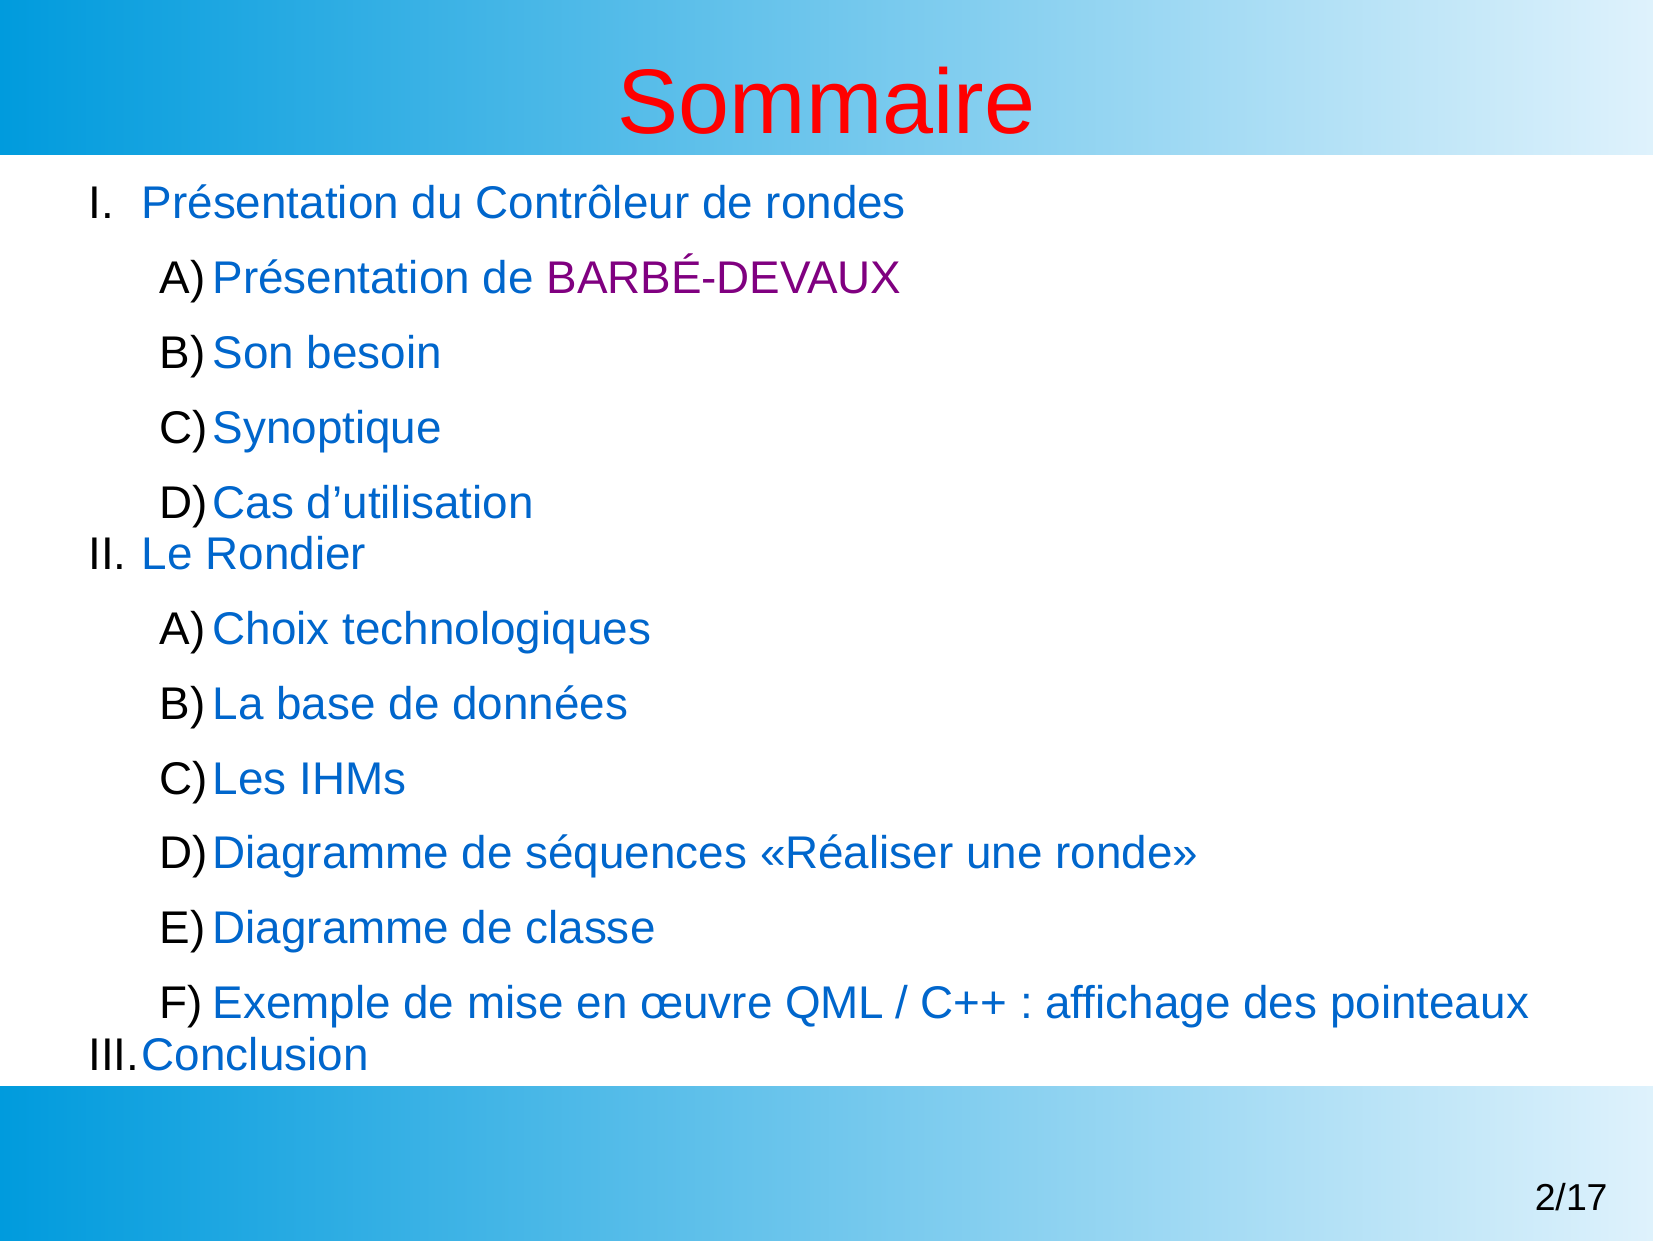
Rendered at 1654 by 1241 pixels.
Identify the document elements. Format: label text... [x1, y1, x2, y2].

list Présentation du Contrôleur de rondes Présentation de BARBÉ-DEVAUX Son besoin Synoptique Cas d’utilisation Le Rondier Choix technologiques La base de données Les IHMs Diagramme de séquences «Réaliser une ronde» Diagramme de classe Exemple de mise en œuvre QML / C++ : affichage des pointeaux Conclusion [70, 177, 1536, 1182]
title Sommaire [82, 49, 1571, 155]
text_box <numéro>/17 [1520, 1169, 1654, 1240]
